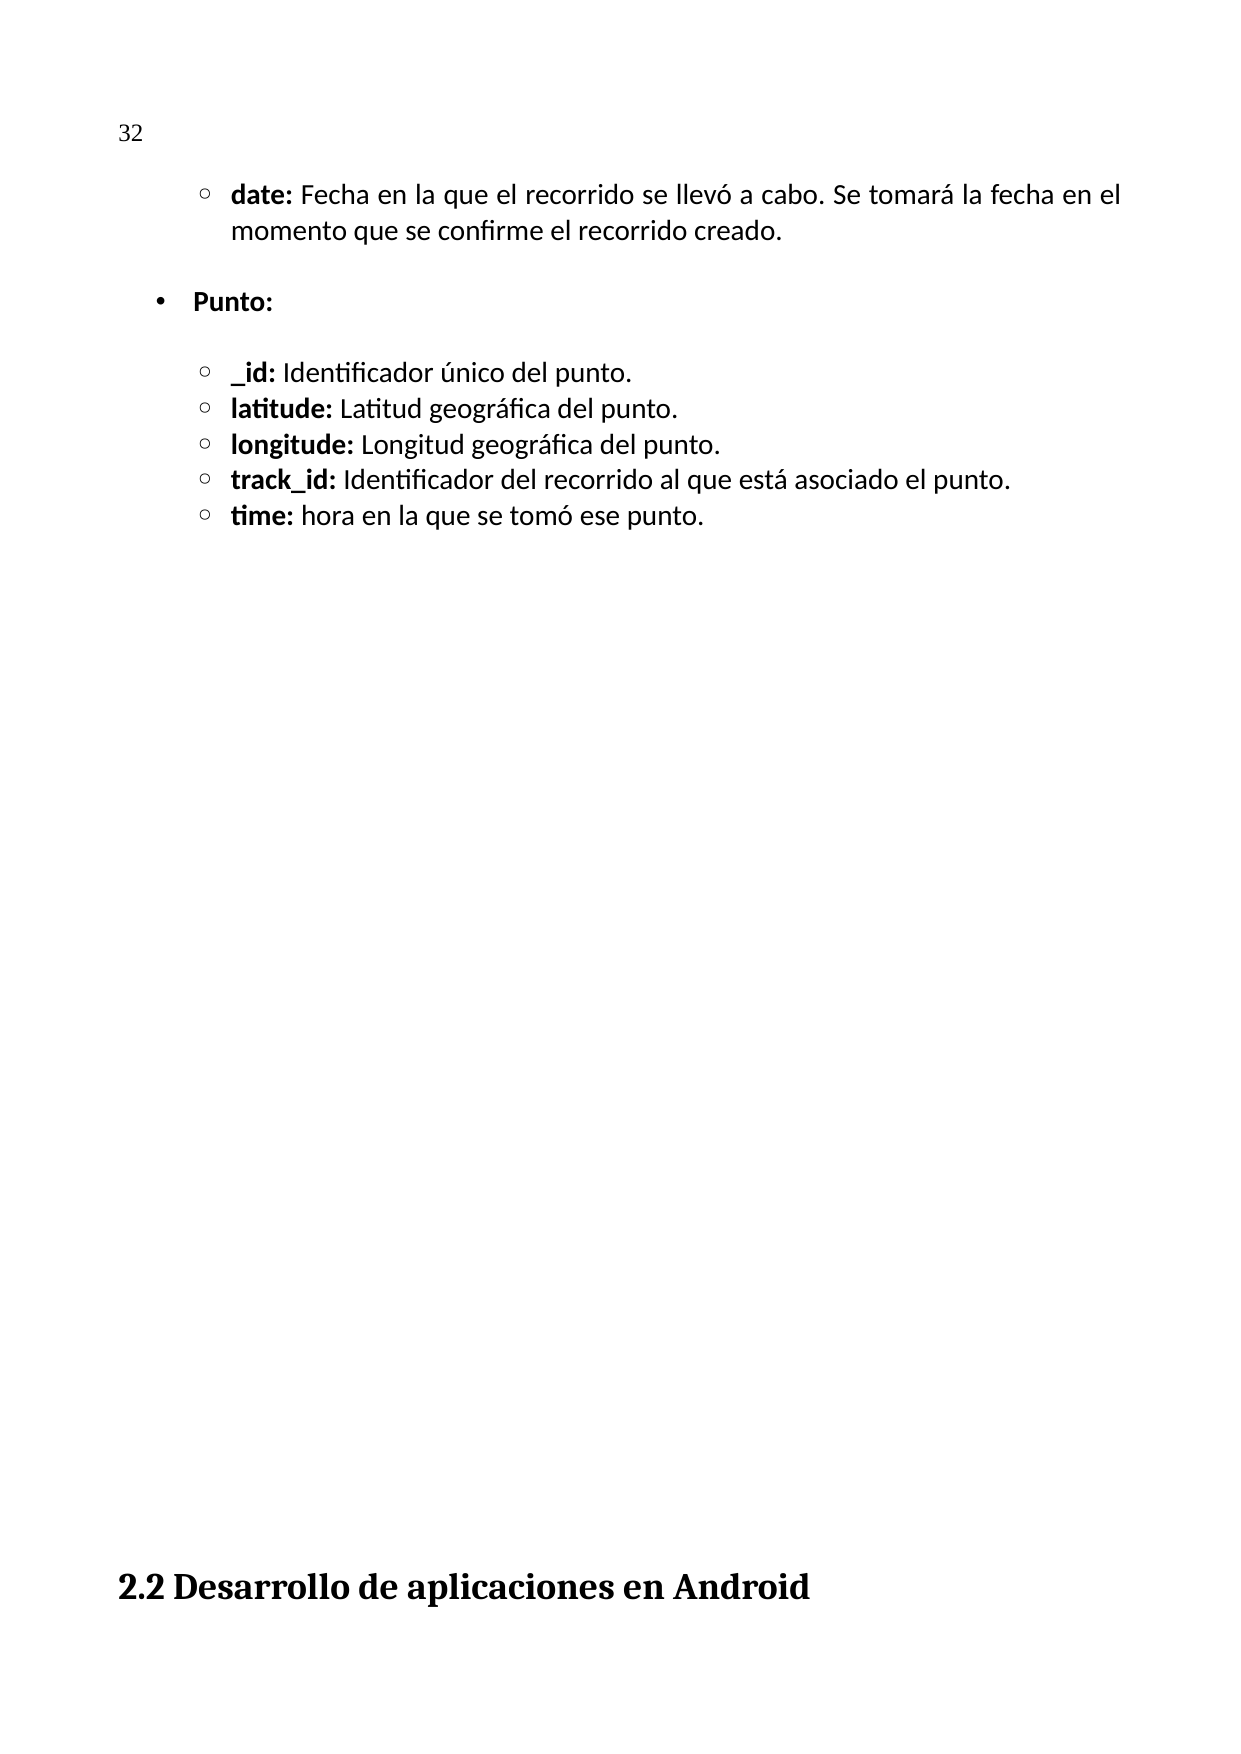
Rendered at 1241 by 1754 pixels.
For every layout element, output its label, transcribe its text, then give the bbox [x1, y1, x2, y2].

list longitude: Longitud geográfica del punto. [193, 426, 1122, 461]
text 2.2 Desarrollo de aplicaciones en Android [118, 1566, 1122, 1609]
list time: hora en la que se tomó ese punto. [193, 497, 1122, 533]
list date: Fecha en la que el recorrido se llevó a cabo. Se tomará la fecha en el momento que se confirme el recorrido creado. [193, 176, 1122, 248]
list latitude: Latitud geográfica del punto. [193, 390, 1122, 426]
list Punto: [156, 283, 1122, 319]
list _id: Identificador único del punto. [193, 354, 1122, 390]
list track_id: Identificador del recorrido al que está asociado el punto. [193, 461, 1122, 497]
